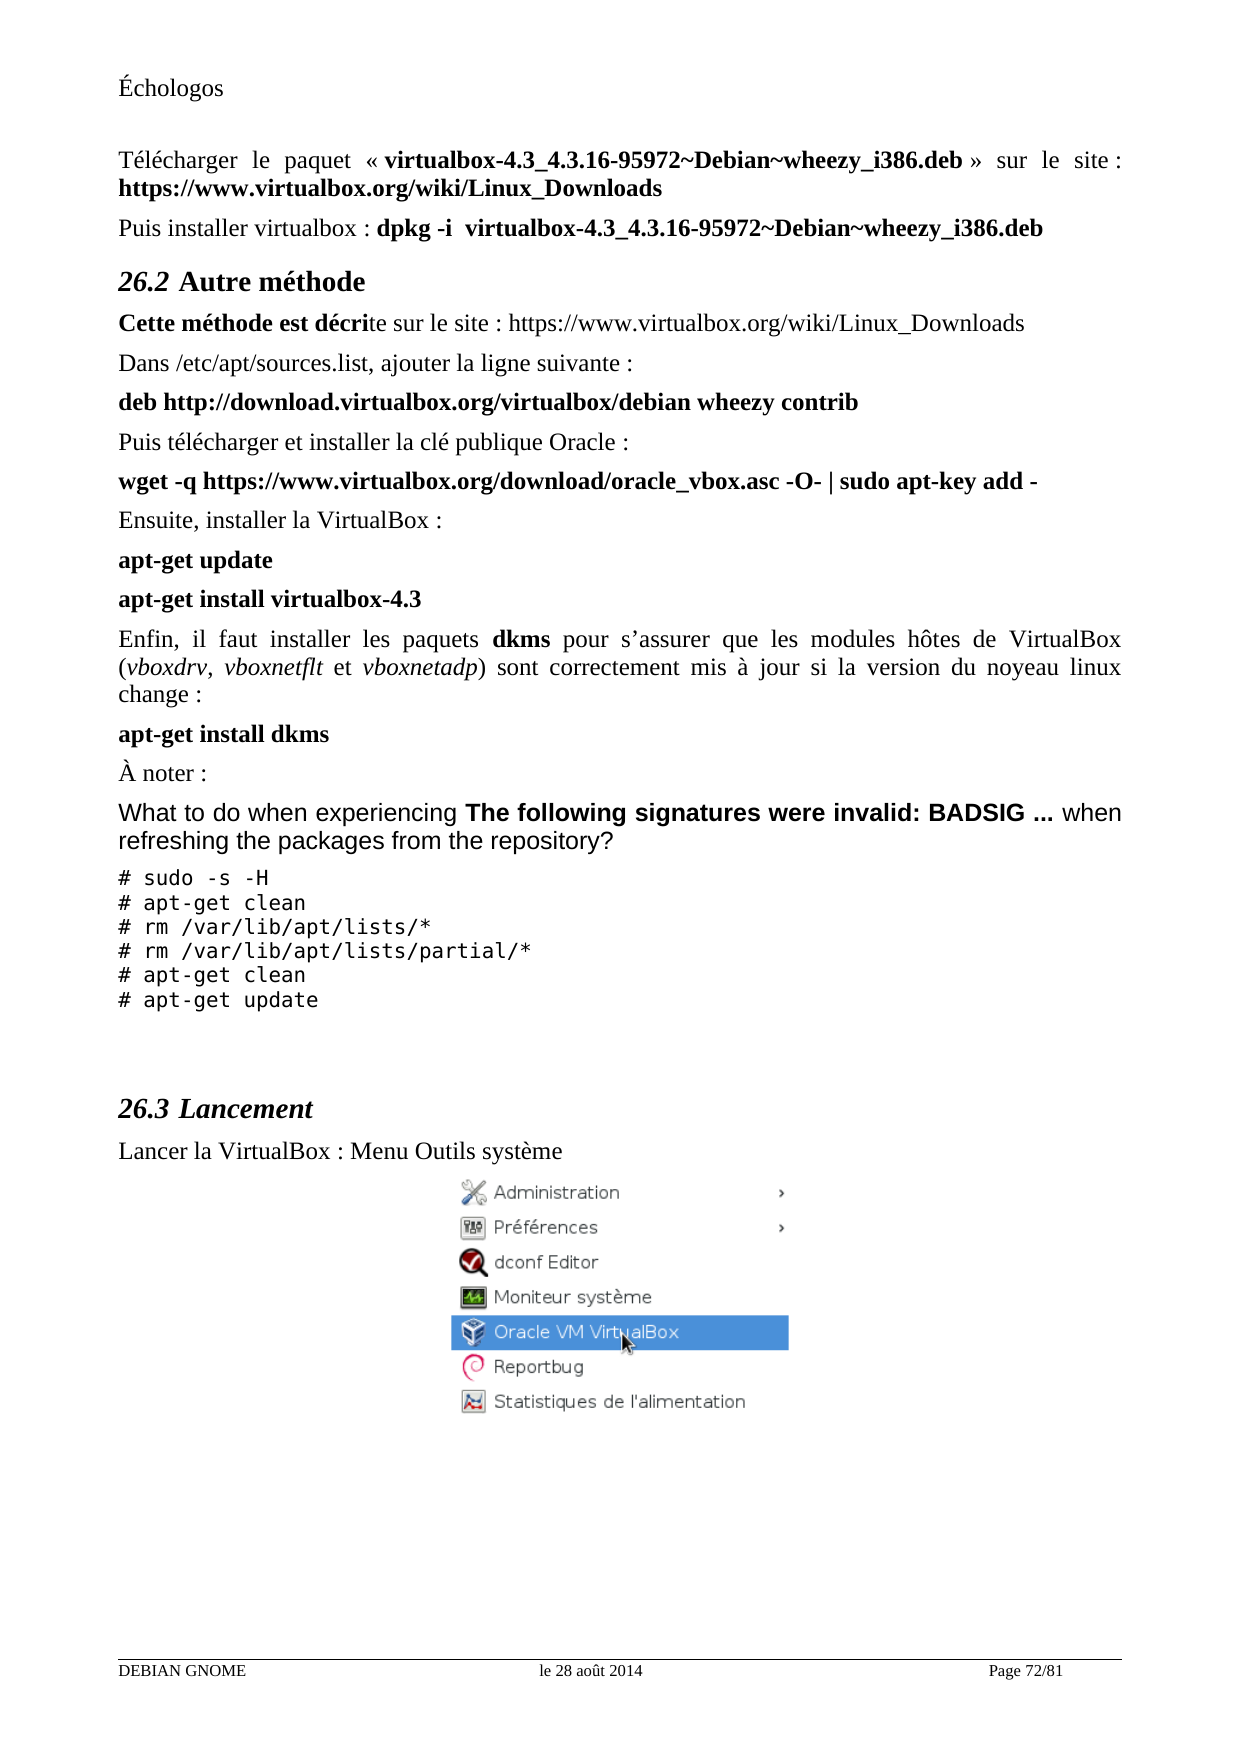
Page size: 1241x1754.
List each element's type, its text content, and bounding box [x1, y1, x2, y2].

text # apt-get update [118, 988, 1122, 1012]
text Lancer la VirtualBox : Menu Outils système [118, 1137, 1122, 1165]
subtitle Lancement [118, 1093, 1122, 1125]
text apt-get install dkms [118, 720, 1122, 748]
text # rm /var/lib/apt/lists/* [118, 915, 1122, 939]
text Dans /etc/apt/sources.list, ajouter la ligne suivante : [118, 349, 1122, 376]
text Télécharger le paquet « virtualbox-4.3_4.3.16-95972~Debian~wheezy_i386.deb » sur le site : https://www.virtualbox.org/wiki/Linux_Downloads [118, 147, 1122, 202]
text What to do when experiencing The following signatures were invalid: BADSIG ... when refreshing the packages from the repository? [118, 799, 1122, 855]
text deb http://download.virtualbox.org/virtualbox/debian wheezy contrib [118, 388, 1122, 416]
text Cette méthode est décrite sur le site : https://www.virtualbox.org/wiki/Linux_Downloads [118, 309, 1122, 337]
picture [451, 1176, 789, 1420]
text Enfin, il faut installer les paquets dkms pour s’assurer que les modules hôtes de VirtualBox (vboxdrv, vboxnetflt et vboxnetadp) sont correctement mis à jour si la version du noyeau linux change : [118, 625, 1122, 708]
text # apt-get clean [118, 963, 1122, 988]
text Ensuite, installer la VirtualBox : [118, 507, 1122, 534]
text apt-get install virtualbox-4.3 [118, 586, 1122, 613]
text apt-get update [118, 546, 1122, 574]
subtitle Autre méthode [118, 265, 1122, 297]
text # rm /var/lib/apt/lists/partial/* [118, 939, 1122, 963]
text À noter : [118, 759, 1122, 787]
text Puis télécharger et installer la clé publique Oracle : [118, 428, 1122, 455]
text Puis installer virtualbox : dpkg -i virtualbox-4.3_4.3.16-95972~Debian~wheezy_i386.deb [118, 214, 1122, 241]
text wget -q https://www.virtualbox.org/download/oracle_vbox.asc -O- | sudo apt-key add - [118, 467, 1122, 495]
text # apt-get clean [118, 891, 1122, 915]
text # sudo -s -H [118, 866, 1122, 891]
